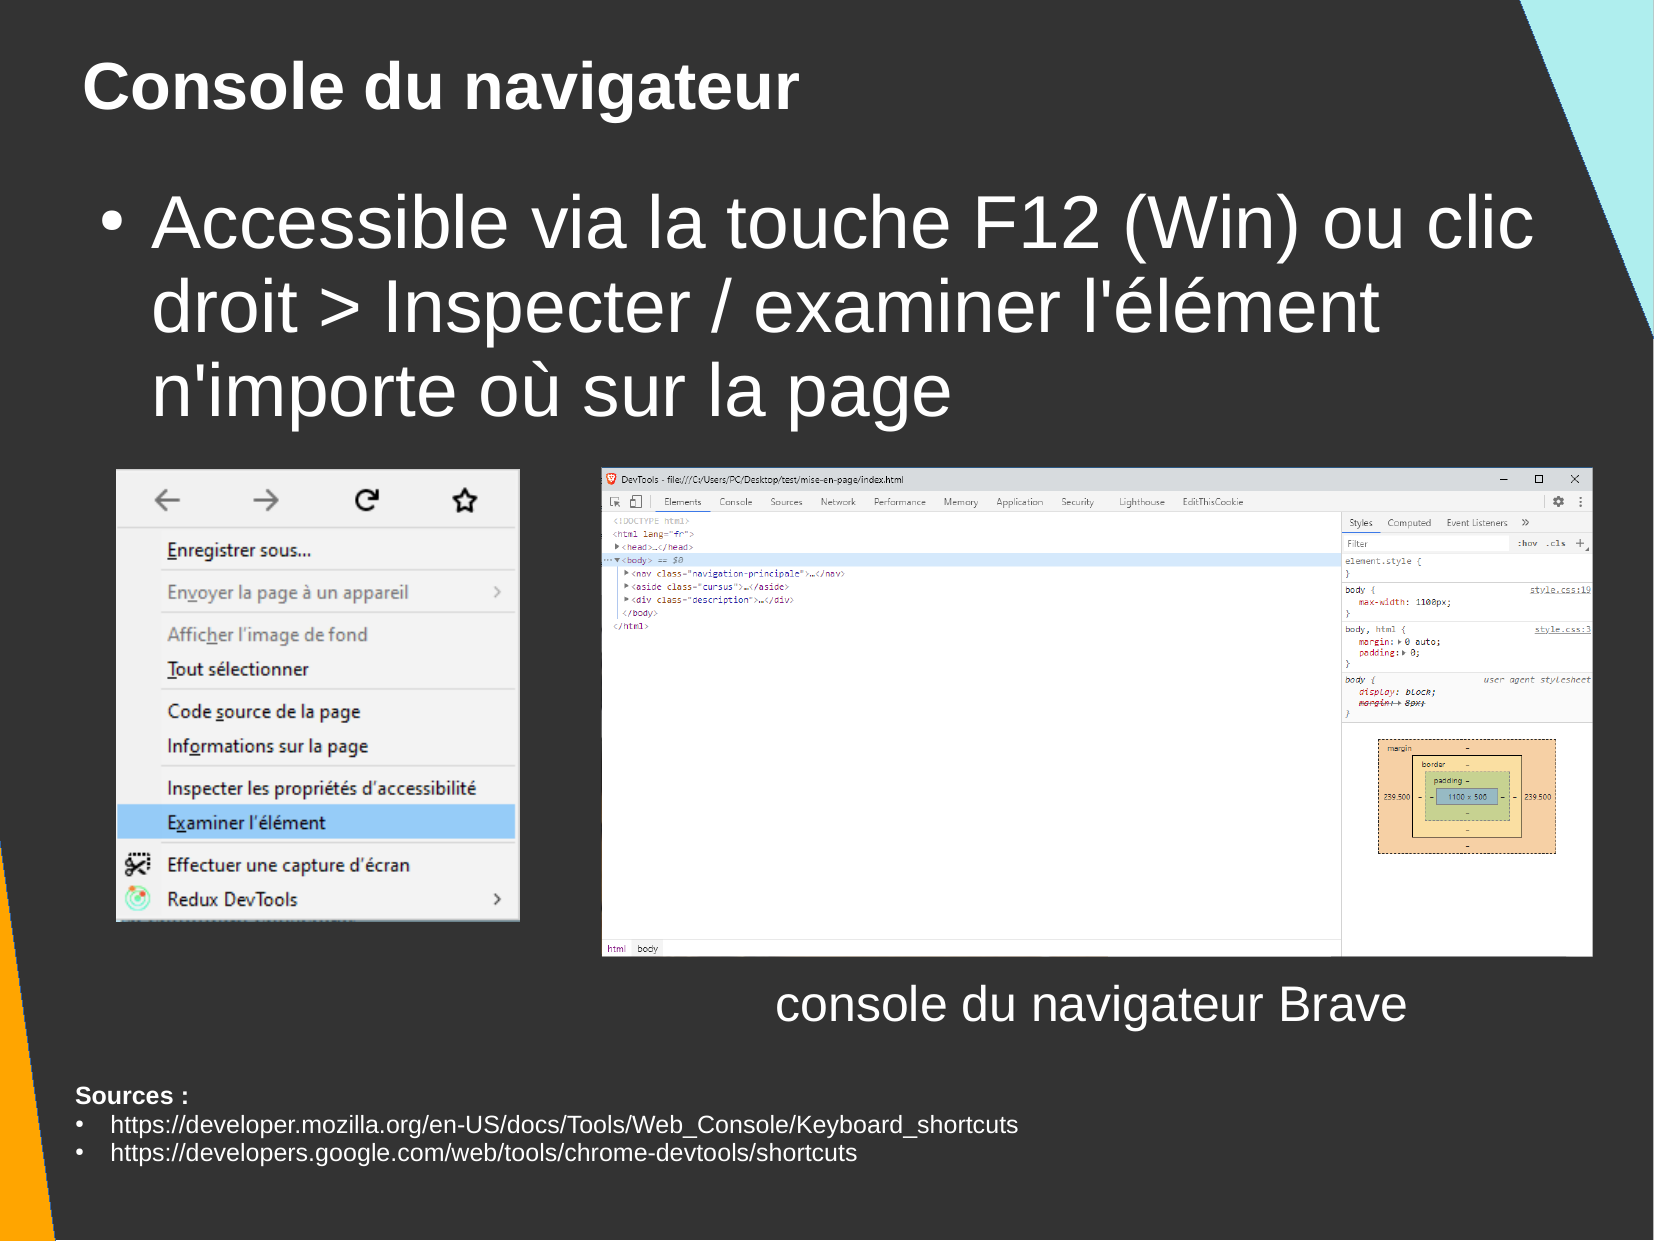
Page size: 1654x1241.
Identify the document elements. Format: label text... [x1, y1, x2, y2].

list Accessible via la touche F12 (Win) ou clic droit > Inspecter / examiner l'élément n'importe où sur la page [80, 180, 1605, 449]
picture [601, 467, 1593, 957]
text_box [1519, 0, 1654, 339]
text_box [0, 840, 56, 1241]
text_box console du navigateur Brave [602, 968, 1583, 1040]
picture [116, 469, 520, 922]
title Console du navigateur [82, 49, 1571, 152]
text_box Sources : https://developer.mozilla.org/en-US/docs/Tools/Web_Console/Keyboard_shortcuts https://developers.google.com/web/tools/chrome-devtools/shortcuts [60, 1074, 1546, 1241]
